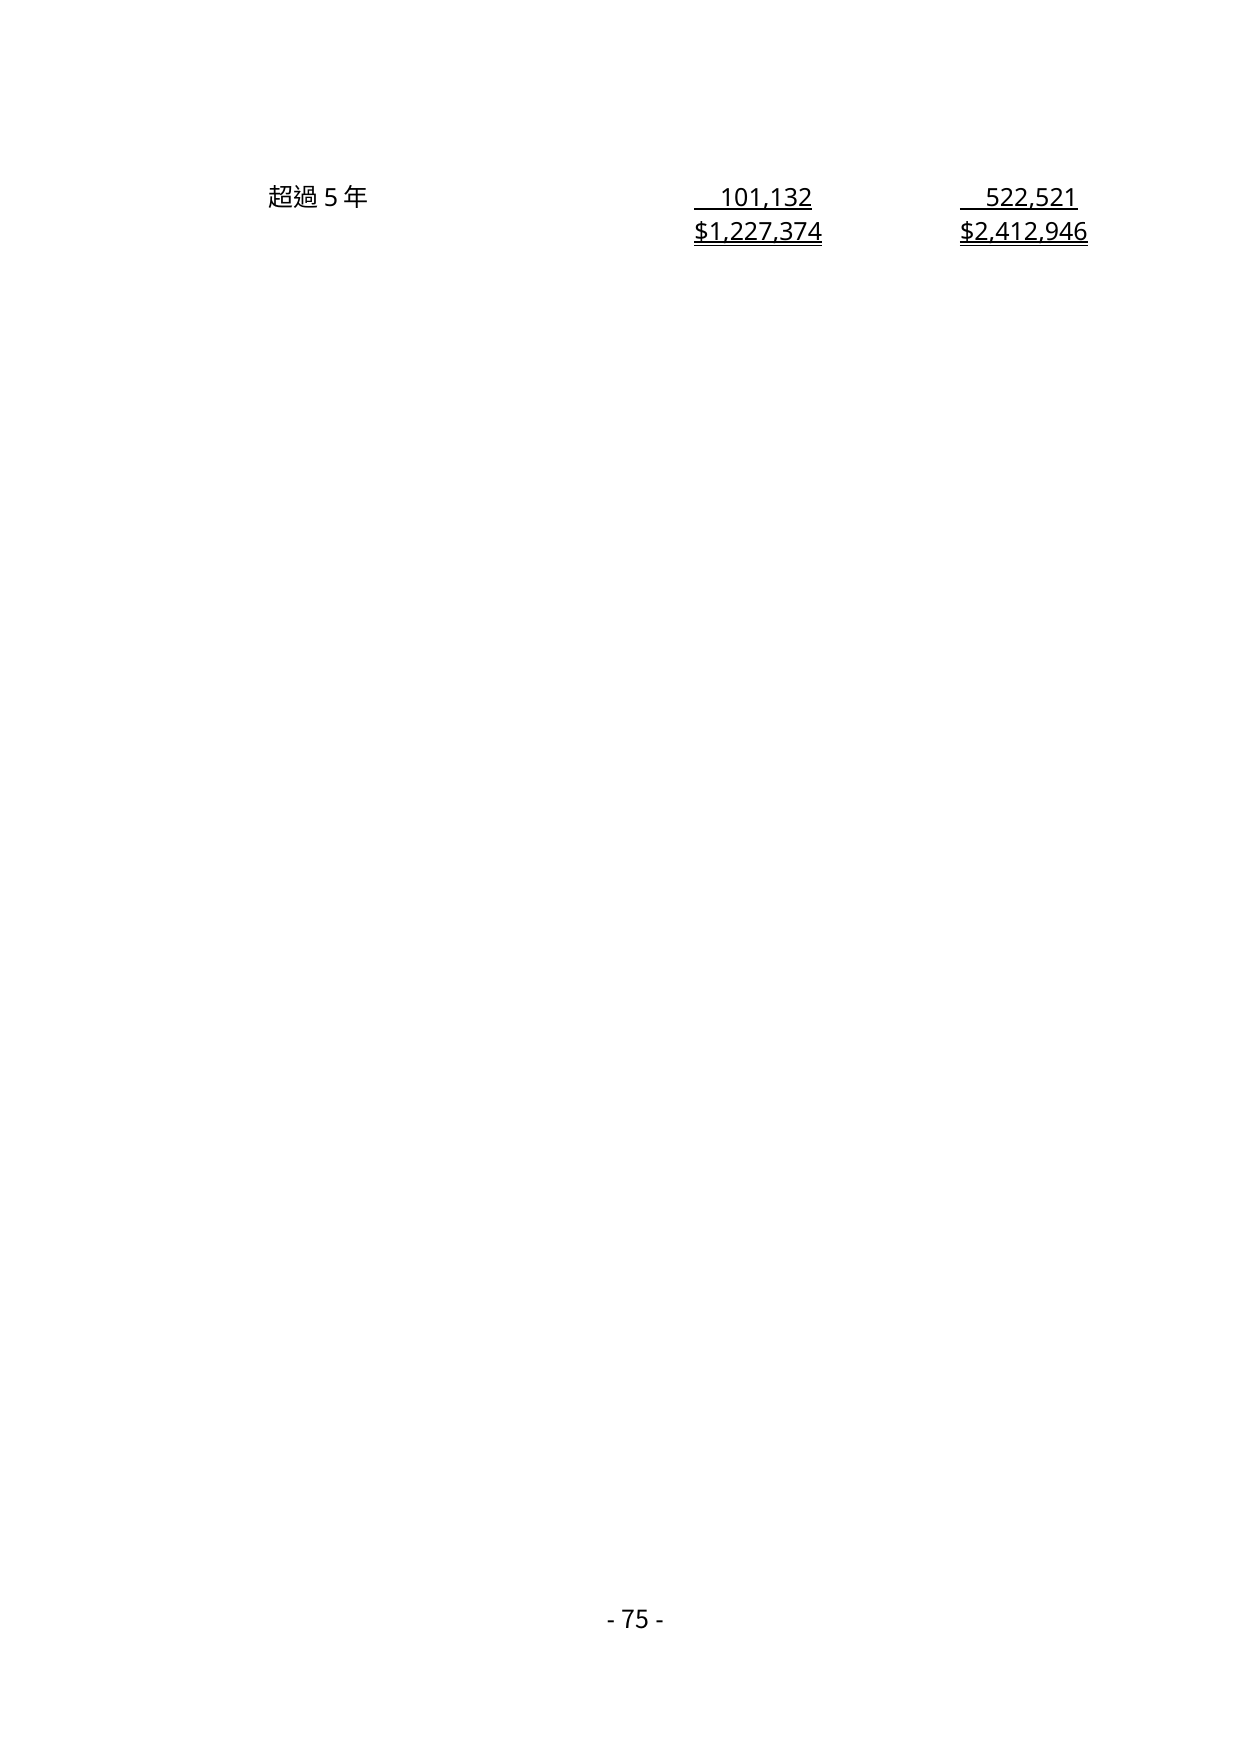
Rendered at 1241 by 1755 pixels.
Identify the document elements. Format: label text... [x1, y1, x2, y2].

table_cell $ 1,227,374 [650, 214, 856, 247]
table_cell [266, 214, 591, 247]
table_cell 101,132 [650, 177, 856, 213]
table_cell [856, 214, 916, 247]
table_cell [591, 177, 650, 213]
table_cell 超過5年 [266, 177, 591, 213]
table_cell [591, 214, 650, 247]
table_cell [856, 177, 916, 213]
table_cell $ 2,412,946 [916, 214, 1122, 247]
table_cell 522,521 [916, 177, 1122, 213]
